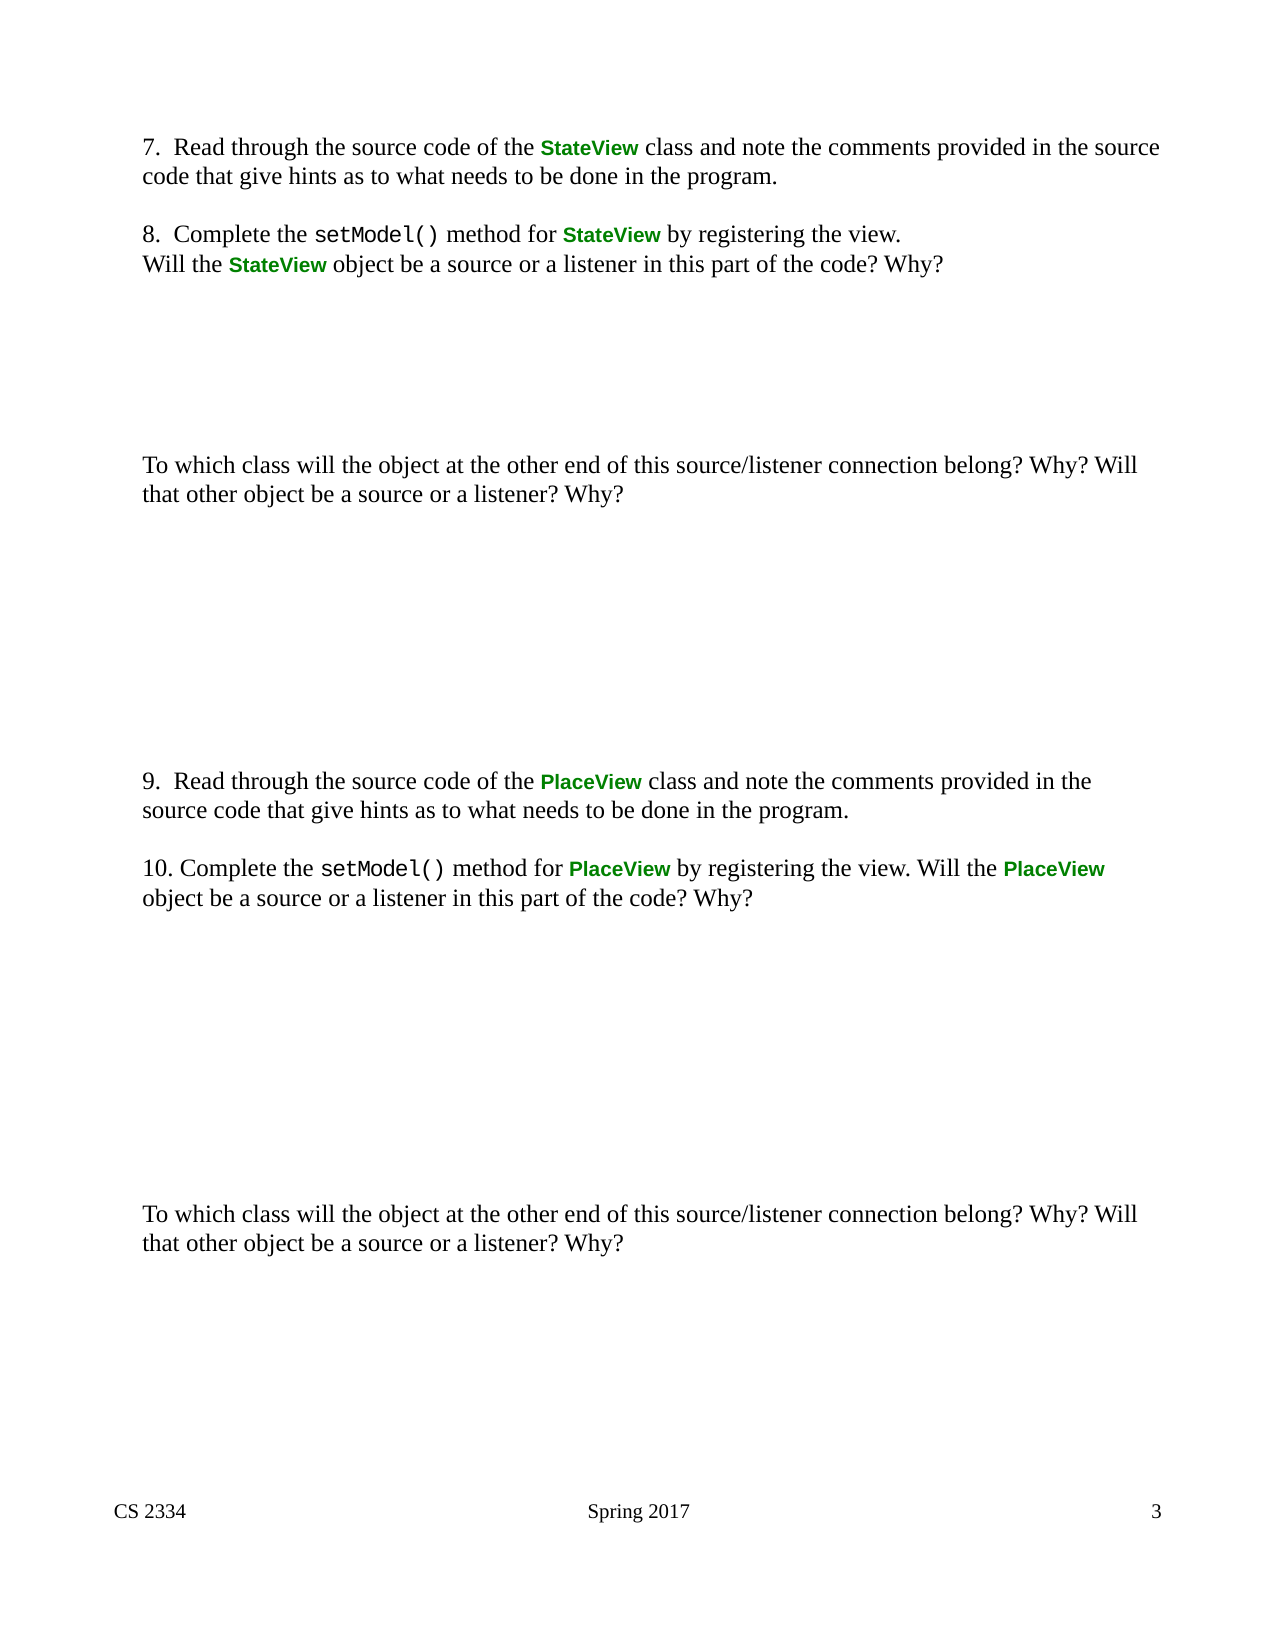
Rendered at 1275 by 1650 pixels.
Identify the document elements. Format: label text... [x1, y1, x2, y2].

list Complete the setModel() method for PlaceView by registering the view. Will the PlaceView object be a source or a listener in this part of the code? Why? [142, 853, 1162, 912]
text To which class will the object at the other end of this source/listener connection belong? Why? Will [142, 450, 1162, 479]
list Read through the source code of the StateView class and note the comments provided in the source code that give hints as to what needs to be done in the program. [142, 132, 1162, 190]
text Will the StateView object be a source or a listener in this part of the code? Why? [142, 249, 1162, 278]
list Complete the setModel() method for StateView by registering the view. [142, 219, 1162, 249]
list Read through the source code of the PlaceView class and note the comments provided in the source code that give hints as to what needs to be done in the program. [142, 766, 1162, 824]
text To which class will the object at the other end of this source/listener connection belong? Why? Will [142, 1199, 1162, 1228]
text that other object be a source or a listener? Why? [142, 1228, 1162, 1257]
text that other object be a source or a listener? Why? [142, 479, 1162, 508]
